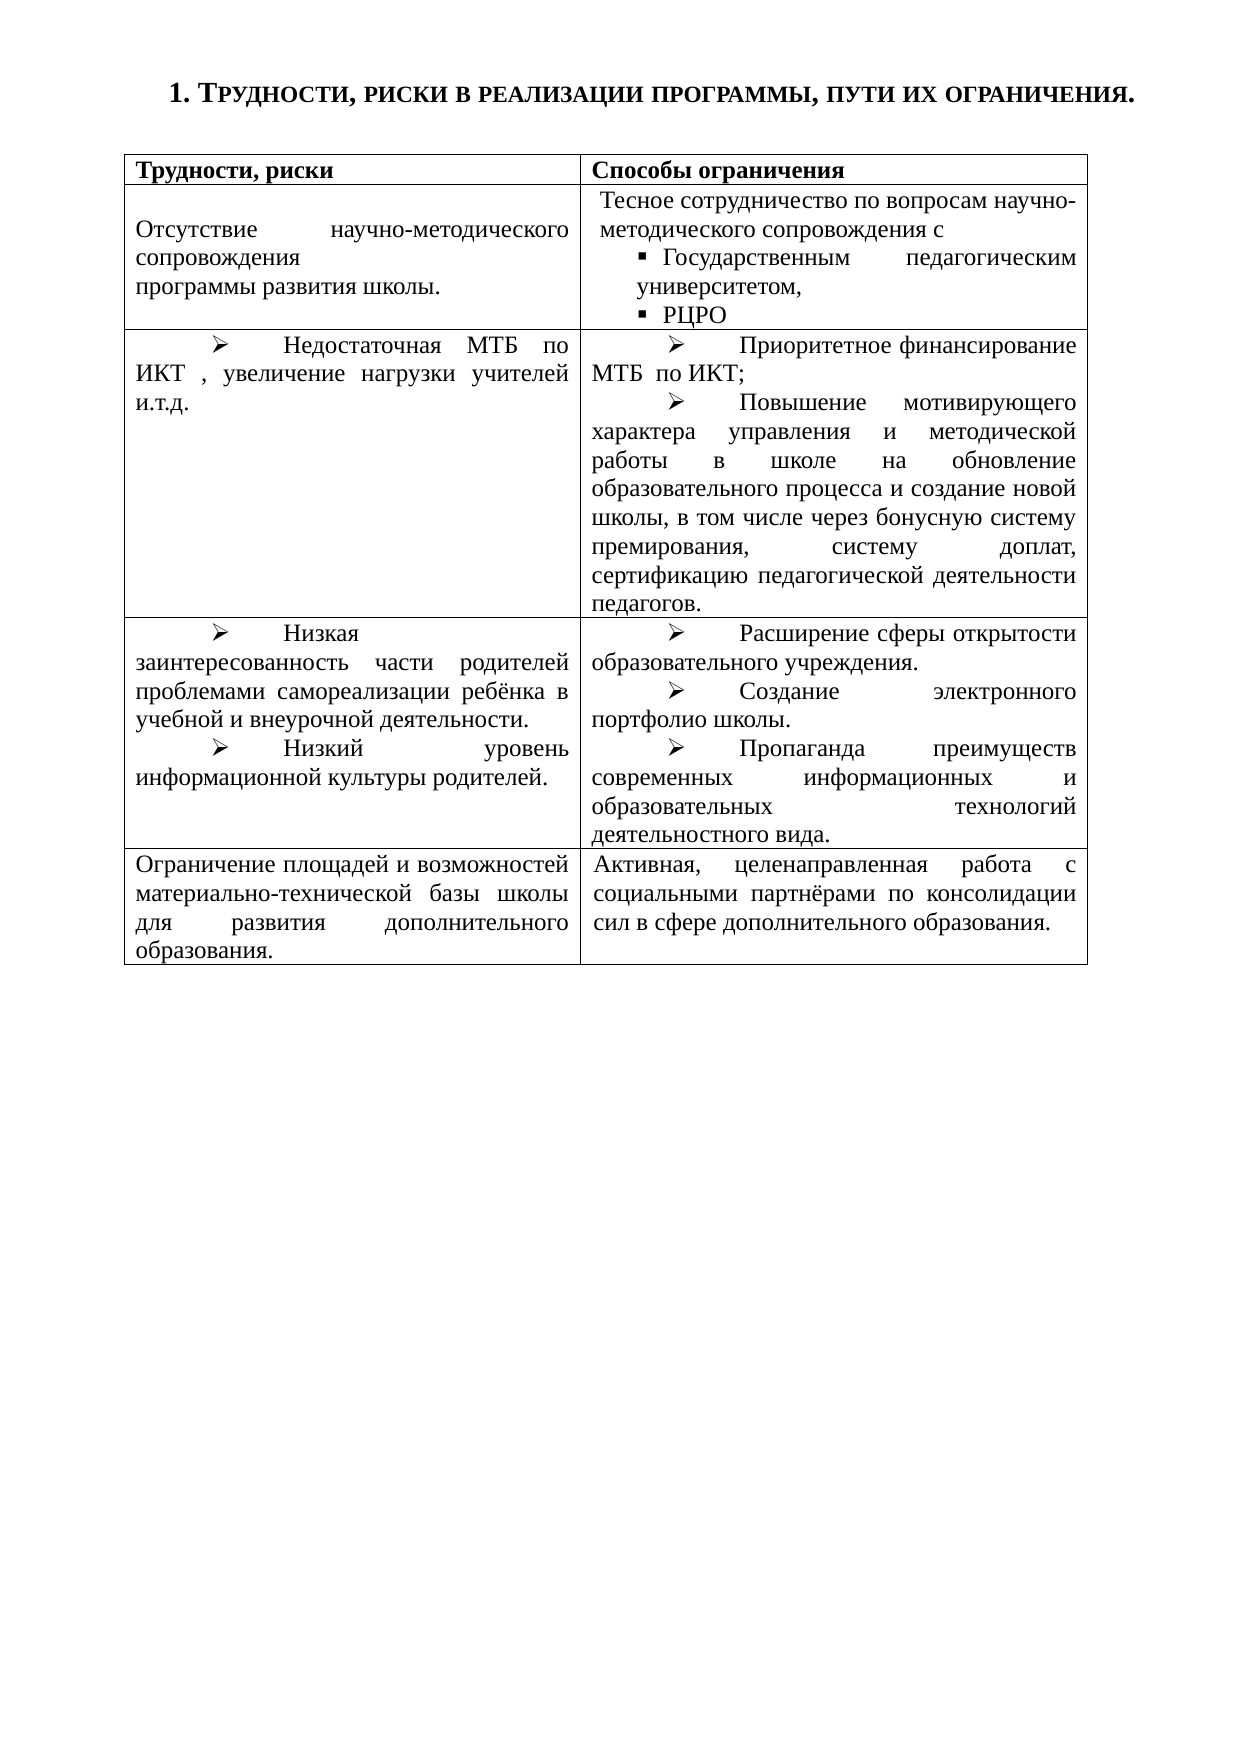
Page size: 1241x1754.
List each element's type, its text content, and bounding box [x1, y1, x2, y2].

table_cell Расширение сферы открытости образовательного учреждения. Создание электронного портфолио школы. Пропаганда преимуществ современных информационных и образовательных технологий деятельностного вида. [581, 618, 1087, 848]
table_cell Низкая заинтересованность части родителей проблемами самореализации ребёнка в учебной и внеурочной деятельности. Низкий уровень информационной культуры родителей. [125, 618, 580, 848]
table_cell Приоритетное финансирование МТБ по ИКТ; Повышение мотивирующего характера управления и методической работы в школе на обновление образовательного процесса и создание новой школы, в том числе через бонусную систему премирования, систему доплат, сертификацию педагогической деятельности педагогов. [581, 330, 1087, 617]
list Трудности, риски в реализации программы, пути их ограничения. [168, 75, 1144, 108]
table_cell Тесное сотрудничество по вопросам научно-методического сопровождения с Государственным педагогическим университетом, РЦРО [581, 185, 1087, 329]
table_cell Недостаточная МТБ по ИКТ , увеличение нагрузки учителей и.т.д. [125, 330, 580, 617]
table_header Способы ограничения [581, 155, 1087, 184]
table_header Трудности, риски [125, 155, 580, 184]
table_cell Ограничение площадей и возможностей материально-технической базы школы для развития дополнительного образования. [125, 849, 580, 964]
table_cell Активная, целенаправленная работа с социальными партнёрами по консолидации сил в сфере дополнительного образования. [581, 849, 1087, 964]
table_cell Отсутствие научно-методического сопровождения программы развития школы. [125, 185, 580, 329]
